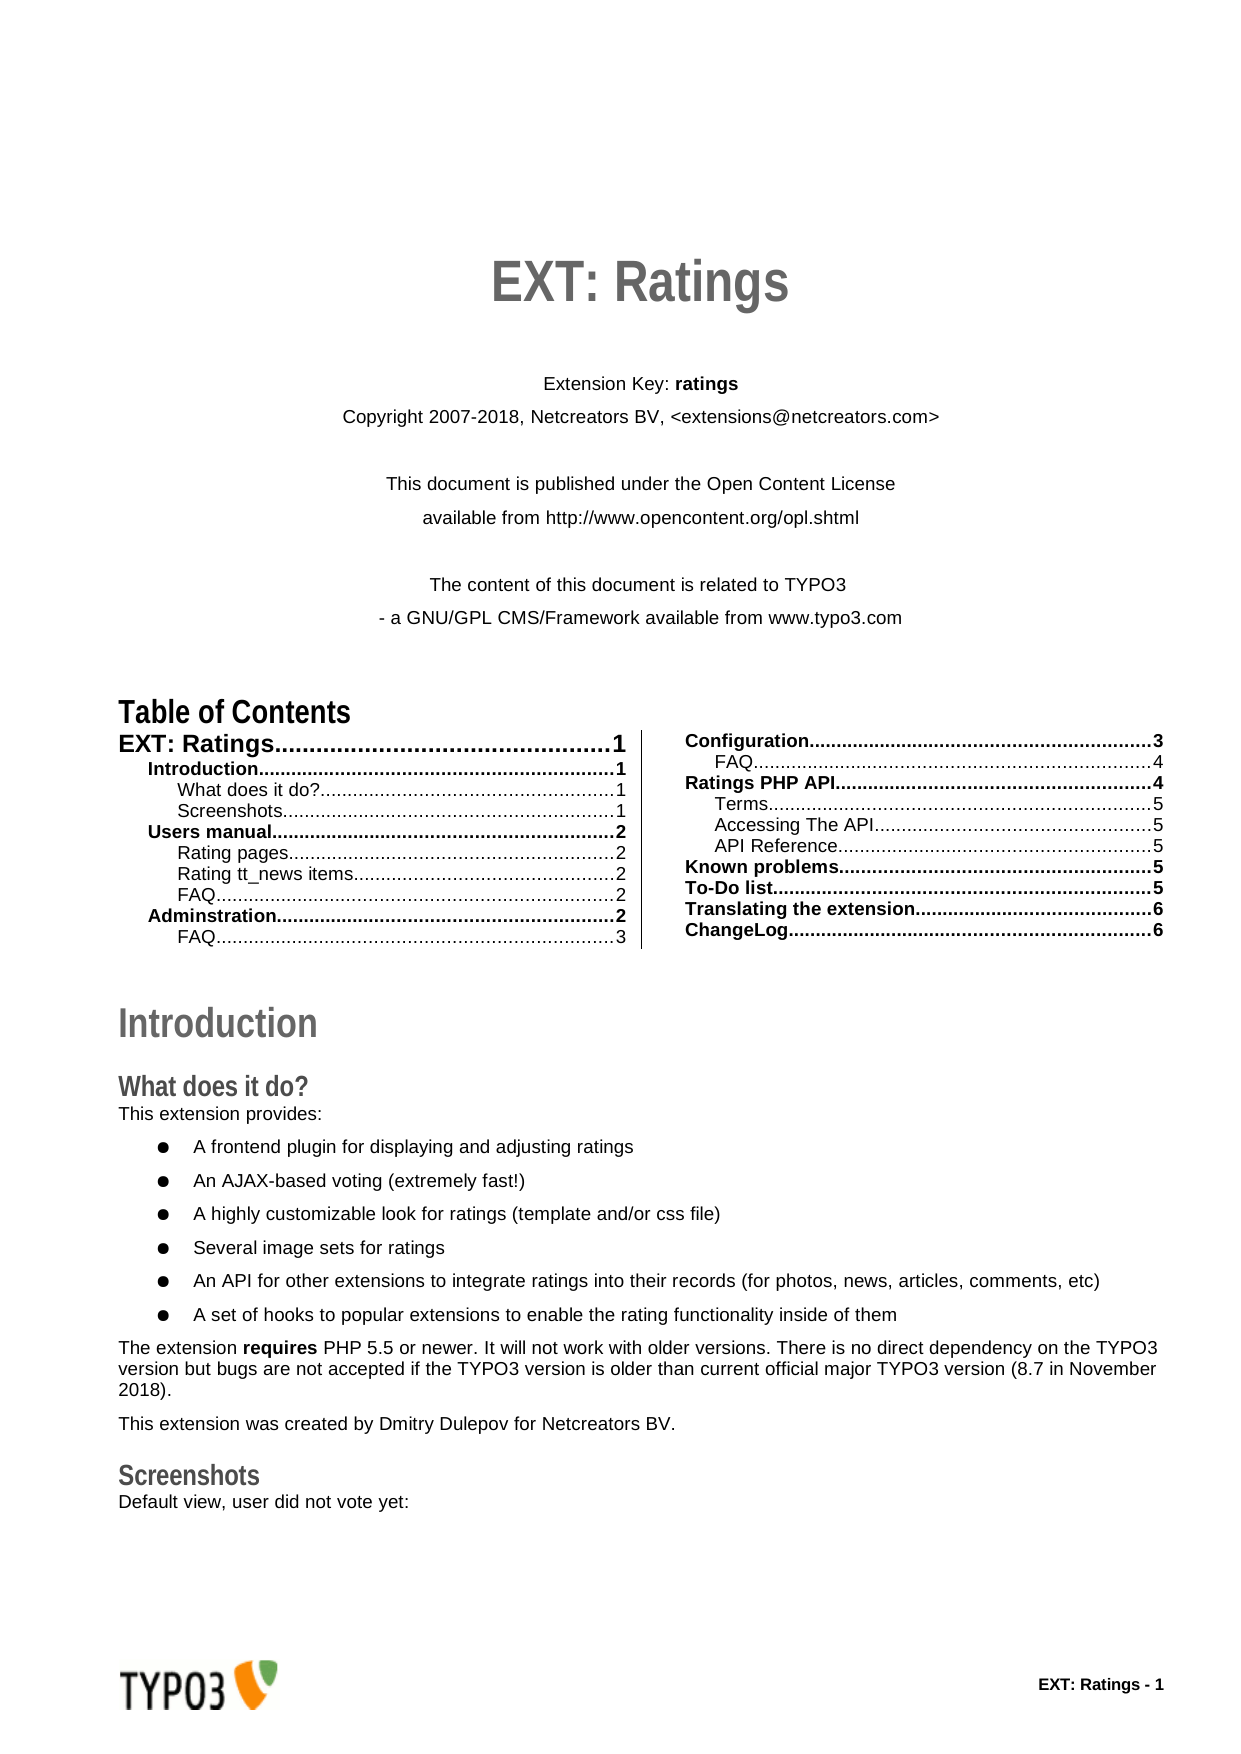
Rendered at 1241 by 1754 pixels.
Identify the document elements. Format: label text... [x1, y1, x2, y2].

text Rating pages 2 [177, 842, 626, 863]
text FAQ 2 [177, 884, 626, 906]
text The content of this document is related to TYPO3 [118, 574, 1163, 595]
text Terms 5 [714, 793, 1163, 814]
list Several image sets for ratings [156, 1237, 1163, 1258]
text The extension requires PHP 5.5 or newer. It will not work with older versions. There is no direct dependency on the TYPO3 version but bugs are not accepted if the TYPO3 version is older than current official major TYPO3 version (8.7 in November 2018). [118, 1338, 1163, 1401]
text FAQ 4 [714, 751, 1163, 772]
text Copyright 2007-2018, Netcreators BV, <extensions@netcreators.com> [118, 406, 1163, 427]
text available from http://www.opencontent.org/opl.shtml [118, 507, 1163, 528]
text This extension was created by Dmitry Dulepov for Netcreators BV. [118, 1413, 1163, 1434]
text Users manual 2 [148, 821, 626, 842]
text This extension provides: [118, 1103, 1163, 1124]
text Accessing The API 5 [714, 814, 1163, 836]
text Rating tt_news items 2 [177, 863, 626, 884]
list An API for other extensions to integrate ratings into their records (for photos, news, articles, comments, etc) [156, 1271, 1163, 1292]
list A highly customizable look for ratings (template and/or css file) [156, 1203, 1163, 1224]
subtitle Table of Contents [118, 692, 1163, 730]
text To-Do list 5 [685, 878, 1163, 899]
list A set of hooks to popular extensions to enable the rating functionality inside of them [156, 1304, 1163, 1325]
subtitle EXT: Ratings [118, 247, 1163, 314]
text Ratings PHP API 4 [685, 772, 1163, 793]
text ChangeLog 6 [685, 920, 1163, 941]
text Adminstration 2 [148, 906, 626, 927]
text API Reference 5 [714, 836, 1163, 857]
text EXT: Ratings 1 [118, 730, 626, 758]
text What does it do? 1 [177, 779, 626, 800]
text Introduction 1 [148, 758, 626, 779]
text - a GNU/GPL CMS/Framework available from www.typo3.com [118, 608, 1163, 629]
text Translating the extension 6 [685, 899, 1163, 920]
list A frontend plugin for displaying and adjusting ratings [156, 1136, 1163, 1157]
text Extension Key: ratings [118, 373, 1163, 394]
subtitle Introduction [118, 998, 1163, 1046]
text Known problems 5 [685, 857, 1163, 878]
text Configuration 3 [685, 730, 1163, 751]
subtitle Screenshots [118, 1458, 1163, 1491]
text Screenshots 1 [177, 800, 626, 821]
text This document is published under the Open Content License [118, 473, 1163, 494]
subtitle What does it do? [118, 1070, 1163, 1103]
picture [119, 1659, 280, 1710]
text FAQ 3 [177, 927, 626, 948]
text Default view, user did not vote yet: [118, 1491, 1163, 1512]
list An AJAX-based voting (extremely fast!) [156, 1170, 1163, 1191]
